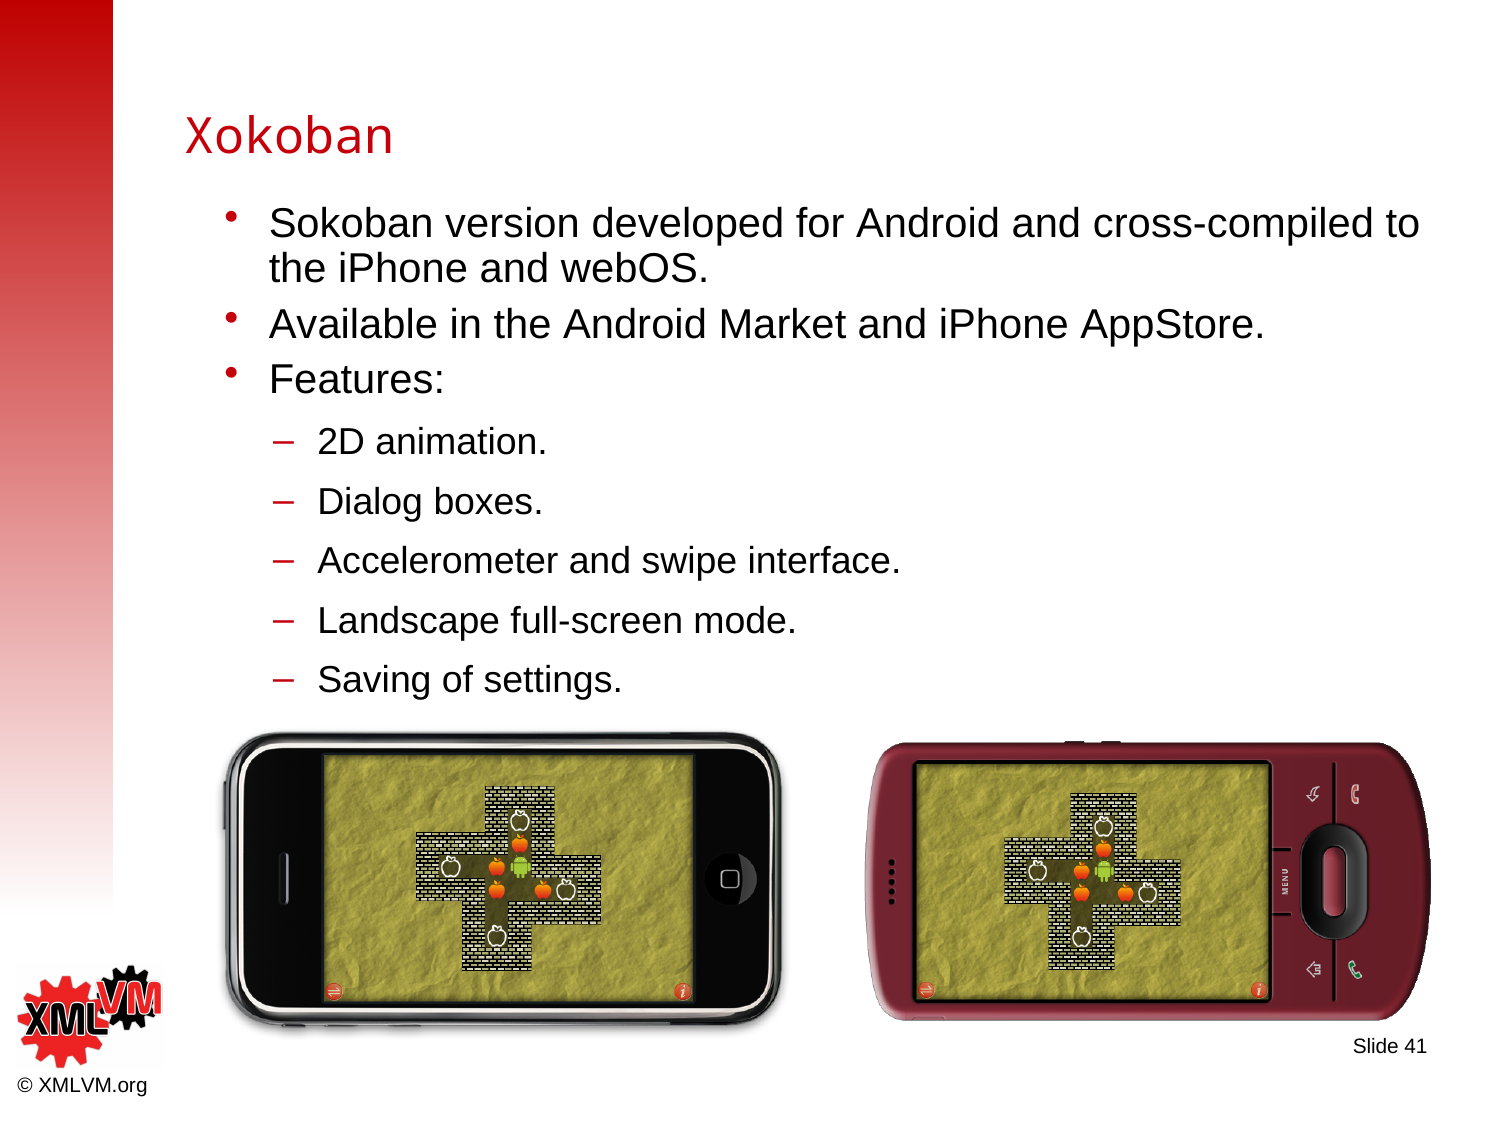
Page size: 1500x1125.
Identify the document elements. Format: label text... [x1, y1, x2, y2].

picture [862, 723, 1453, 1022]
list Sokoban version developed for Android and cross-compiled to the iPhone and webOS. Available in the Android Market and iPhone AppStore. Features: 2D animation. Dialog boxes. Accelerometer and swipe interface. Landscape full-screen mode. Saving of settings. [224, 201, 1447, 703]
title Xokoban [170, 74, 1447, 200]
picture [212, 723, 804, 1042]
picture [16, 964, 164, 1069]
